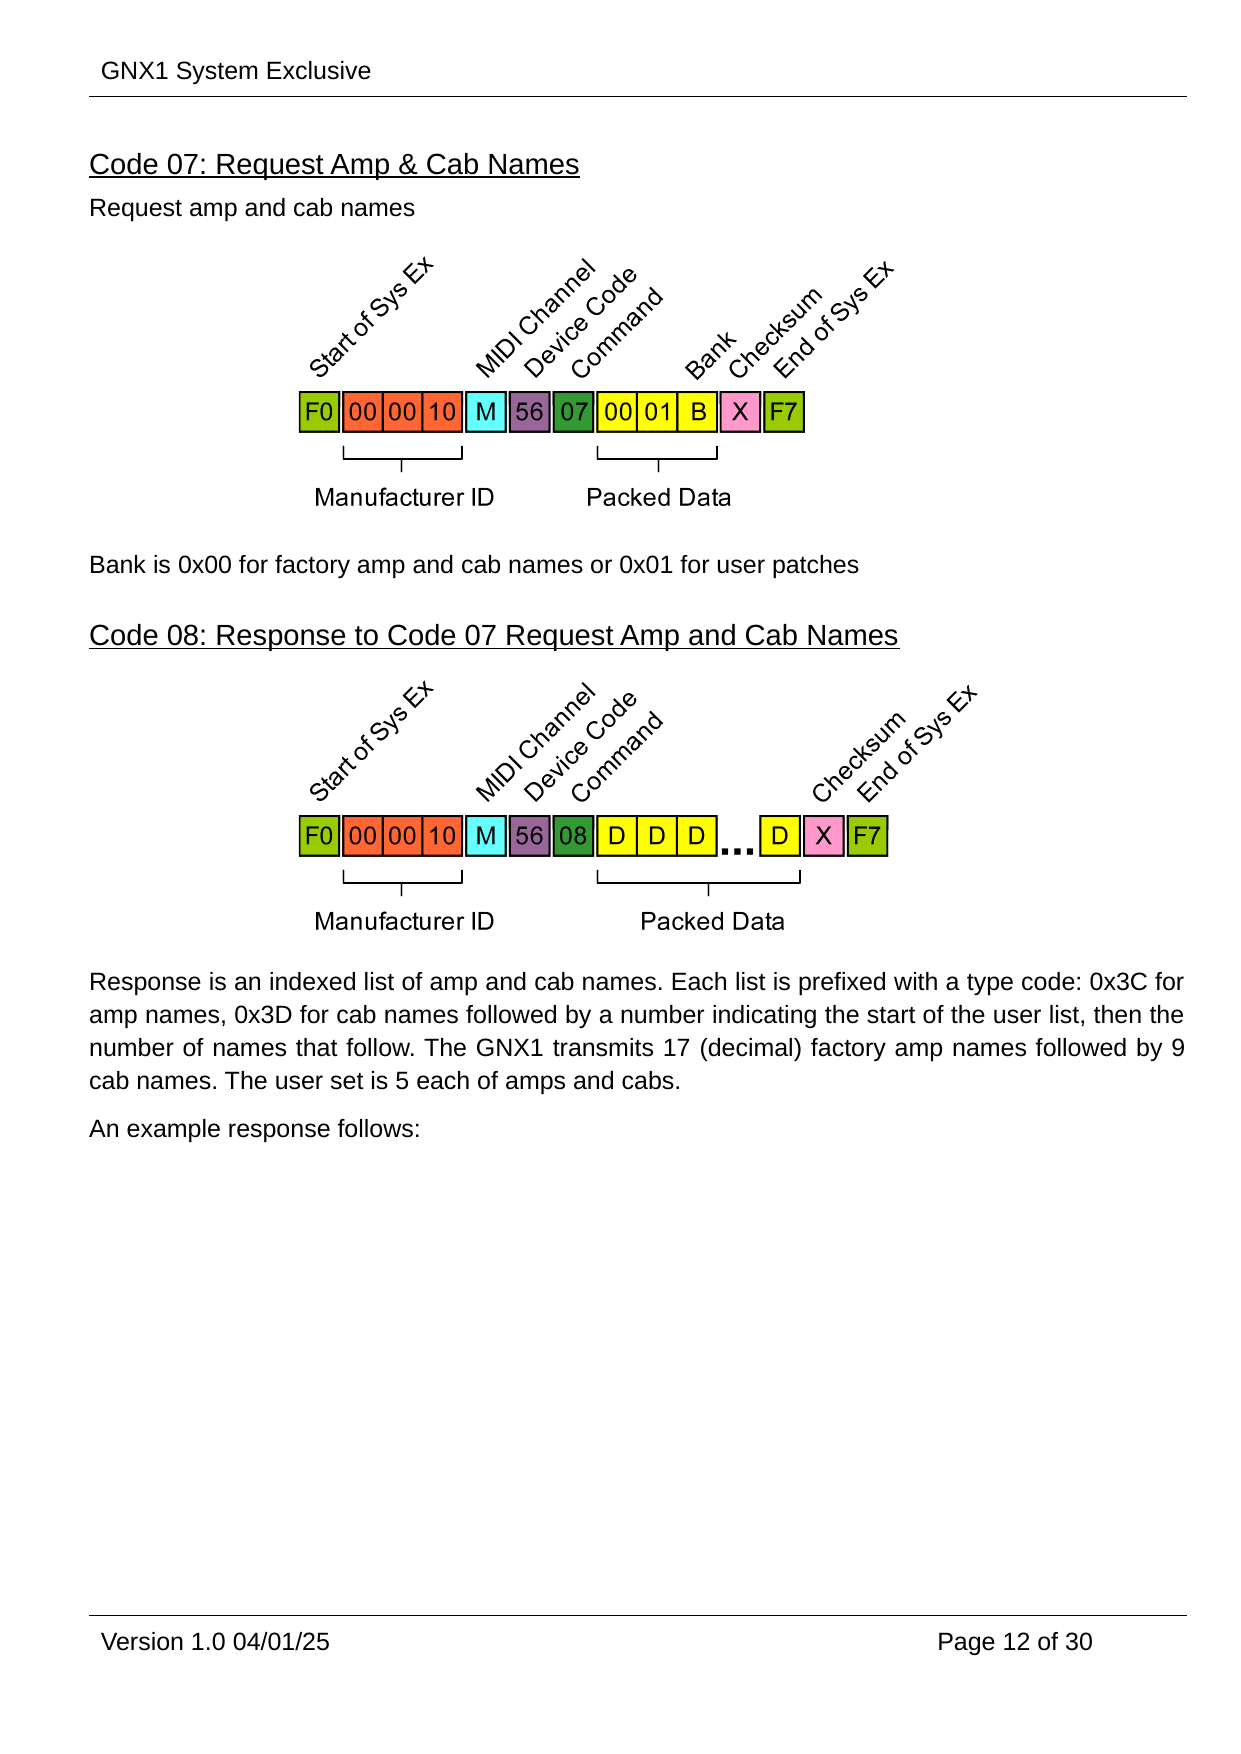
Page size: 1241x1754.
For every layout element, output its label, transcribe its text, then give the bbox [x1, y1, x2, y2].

subtitle Code 08: Response to Code 07 Request Amp and Cab Names [89, 618, 1187, 652]
picture [298, 255, 978, 512]
text Response is an indexed list of amp and cab names. Each list is prefixed with a type code: 0x3C for amp names, 0x3D for cab names followed by a number indicating the start of the user list, then the number of names that follow. The GNX1 transmits 17 (decimal) factory amp names followed by 9 cab names. The user set is 5 each of amps and cabs. [89, 664, 1187, 1095]
text Bank is 0x00 for factory amp and cab names or 0x01 for user patches [89, 241, 1187, 579]
text An example response follows: [89, 1114, 1187, 1143]
picture [298, 679, 978, 936]
subtitle Code 07: Request Amp & Cab Names [89, 147, 1187, 181]
text Request amp and cab names [89, 193, 1187, 222]
